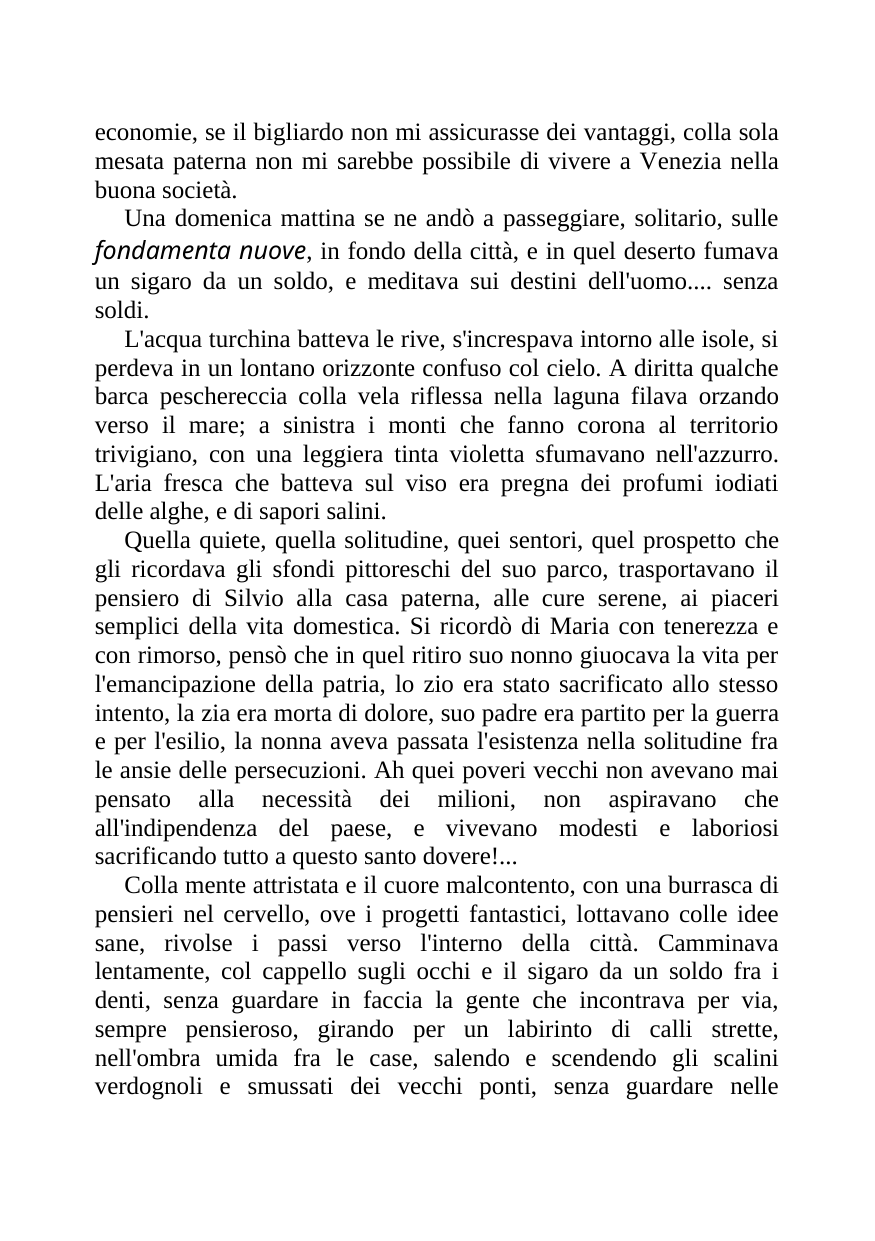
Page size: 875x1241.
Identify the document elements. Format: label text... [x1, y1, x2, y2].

text economie, se il bigliardo non mi assicurasse dei vantaggi, colla sola mesata paterna non mi sarebbe possibile di vivere a Venezia nella buona società. [94, 117, 779, 203]
text Una domenica mattina se ne andò a passeggiare, solitario, sulle fondamenta nuove, in fondo della città, e in quel deserto fumava un sigaro da un soldo, e meditava sui destini dell'uomo.... senza soldi. [94, 203, 779, 324]
text Colla mente attristata e il cuore malcontento, con una burrasca di pensieri nel cervello, ove i progetti fantastici, lottavano colle idee sane, rivolse i passi verso l'interno della città. Camminava lentamente, col cappello sugli occhi e il sigaro da un soldo fra i denti, senza guardare in faccia la gente che incontrava per via, sempre pensieroso, girando per un labirinto di calli strette, nell'ombra umida fra le case, salendo e scendendo gli scalini verdognoli e smussati dei vecchi ponti, senza guardare nelle [94, 870, 779, 1100]
text Quella quiete, quella solitudine, quei sentori, quel prospetto che gli ricordava gli sfondi pittoreschi del suo parco, trasportavano il pensiero di Silvio alla casa paterna, alle cure serene, ai piaceri semplici della vita domestica. Si ricordò di Maria con tenerezza e con rimorso, pensò che in quel ritiro suo nonno giuocava la vita per l'emancipazione della patria, lo zio era stato sacrificato allo stesso intento, la zia era morta di dolore, suo padre era partito per la guerra e per l'esilio, la nonna aveva passata l'esistenza nella solitudine fra le ansie delle persecuzioni. Ah quei poveri vecchi non avevano mai pensato alla necessità dei milioni, non aspiravano che all'indipendenza del paese, e vivevano modesti e laboriosi sacrificando tutto a questo santo dovere!... [94, 525, 779, 870]
text L'acqua turchina batteva le rive, s'increspava intorno alle isole, si perdeva in un lontano orizzonte confuso col cielo. A diritta qualche barca peschereccia colla vela riflessa nella laguna filava orzando verso il mare; a sinistra i monti che fanno corona al territorio trivigiano, con una leggiera tinta violetta sfumavano nell'azzurro. L'aria fresca che batteva sul viso era pregna dei profumi iodiati delle alghe, e di sapori salini. [94, 324, 779, 525]
